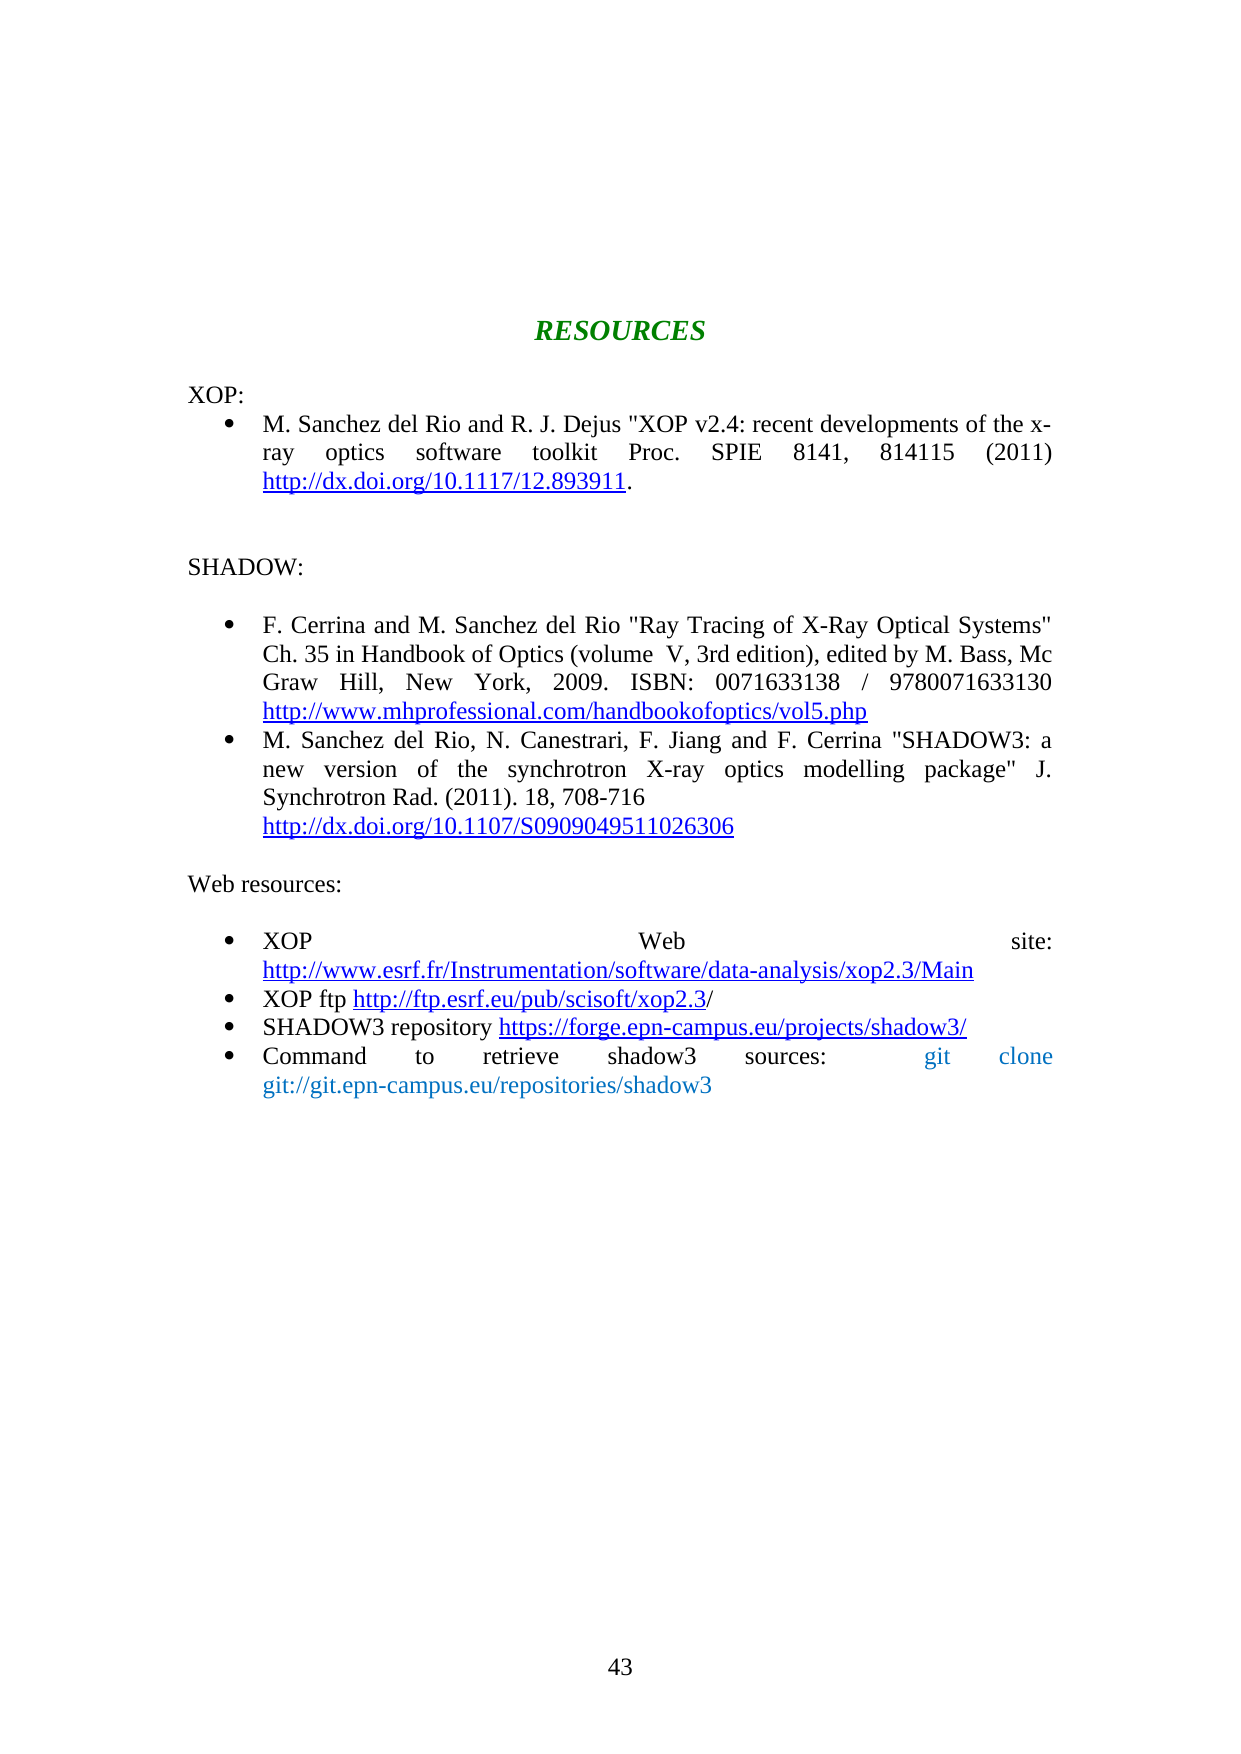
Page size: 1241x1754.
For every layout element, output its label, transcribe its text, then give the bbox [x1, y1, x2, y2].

text SHADOW: [187, 552, 1053, 581]
list M. Sanchez del Rio and R. J. Dejus "XOP v2.4: recent developments of the x-ray optics software toolkit Proc. SPIE 8141, 814115 (2011) http://dx.doi.org/10.1117/12.893911. [225, 409, 1053, 495]
text http://dx.doi.org/10.1107/S0909049511026306 [262, 811, 1053, 840]
text Web resources: [187, 869, 1053, 897]
list F. Cerrina and M. Sanchez del Rio "Ray Tracing of X-Ray Optical Systems" Ch. 35 in Handbook of Optics (volume V, 3rd edition), edited by M. Bass, Mc Graw Hill, New York, 2009. ISBN: 0071633138 / 9780071633130 http://www.mhprofessional.com/handbookofoptics/vol5.php [225, 610, 1053, 725]
list XOP ftp http://ftp.esrf.eu/pub/scisoft/xop2.3/ [225, 984, 1053, 1012]
list M. Sanchez del Rio, N. Canestrari, F. Jiang and F. Cerrina "SHADOW3: a new version of the synchrotron X-ray optics modelling package" J. Synchrotron Rad. (2011). 18, 708-716 [225, 725, 1053, 811]
list XOP Web site: http://www.esrf.fr/Instrumentation/software/data-analysis/xop2.3/Main [225, 926, 1053, 984]
text RESOURCES [187, 313, 1053, 346]
list SHADOW3 repository https://forge.epn-campus.eu/projects/shadow3/ [225, 1012, 1053, 1041]
list Command to retrieve shadow3 sources: git clone git://git.epn-campus.eu/repositories/shadow3 [225, 1041, 1053, 1099]
text XOP: [187, 380, 1053, 409]
